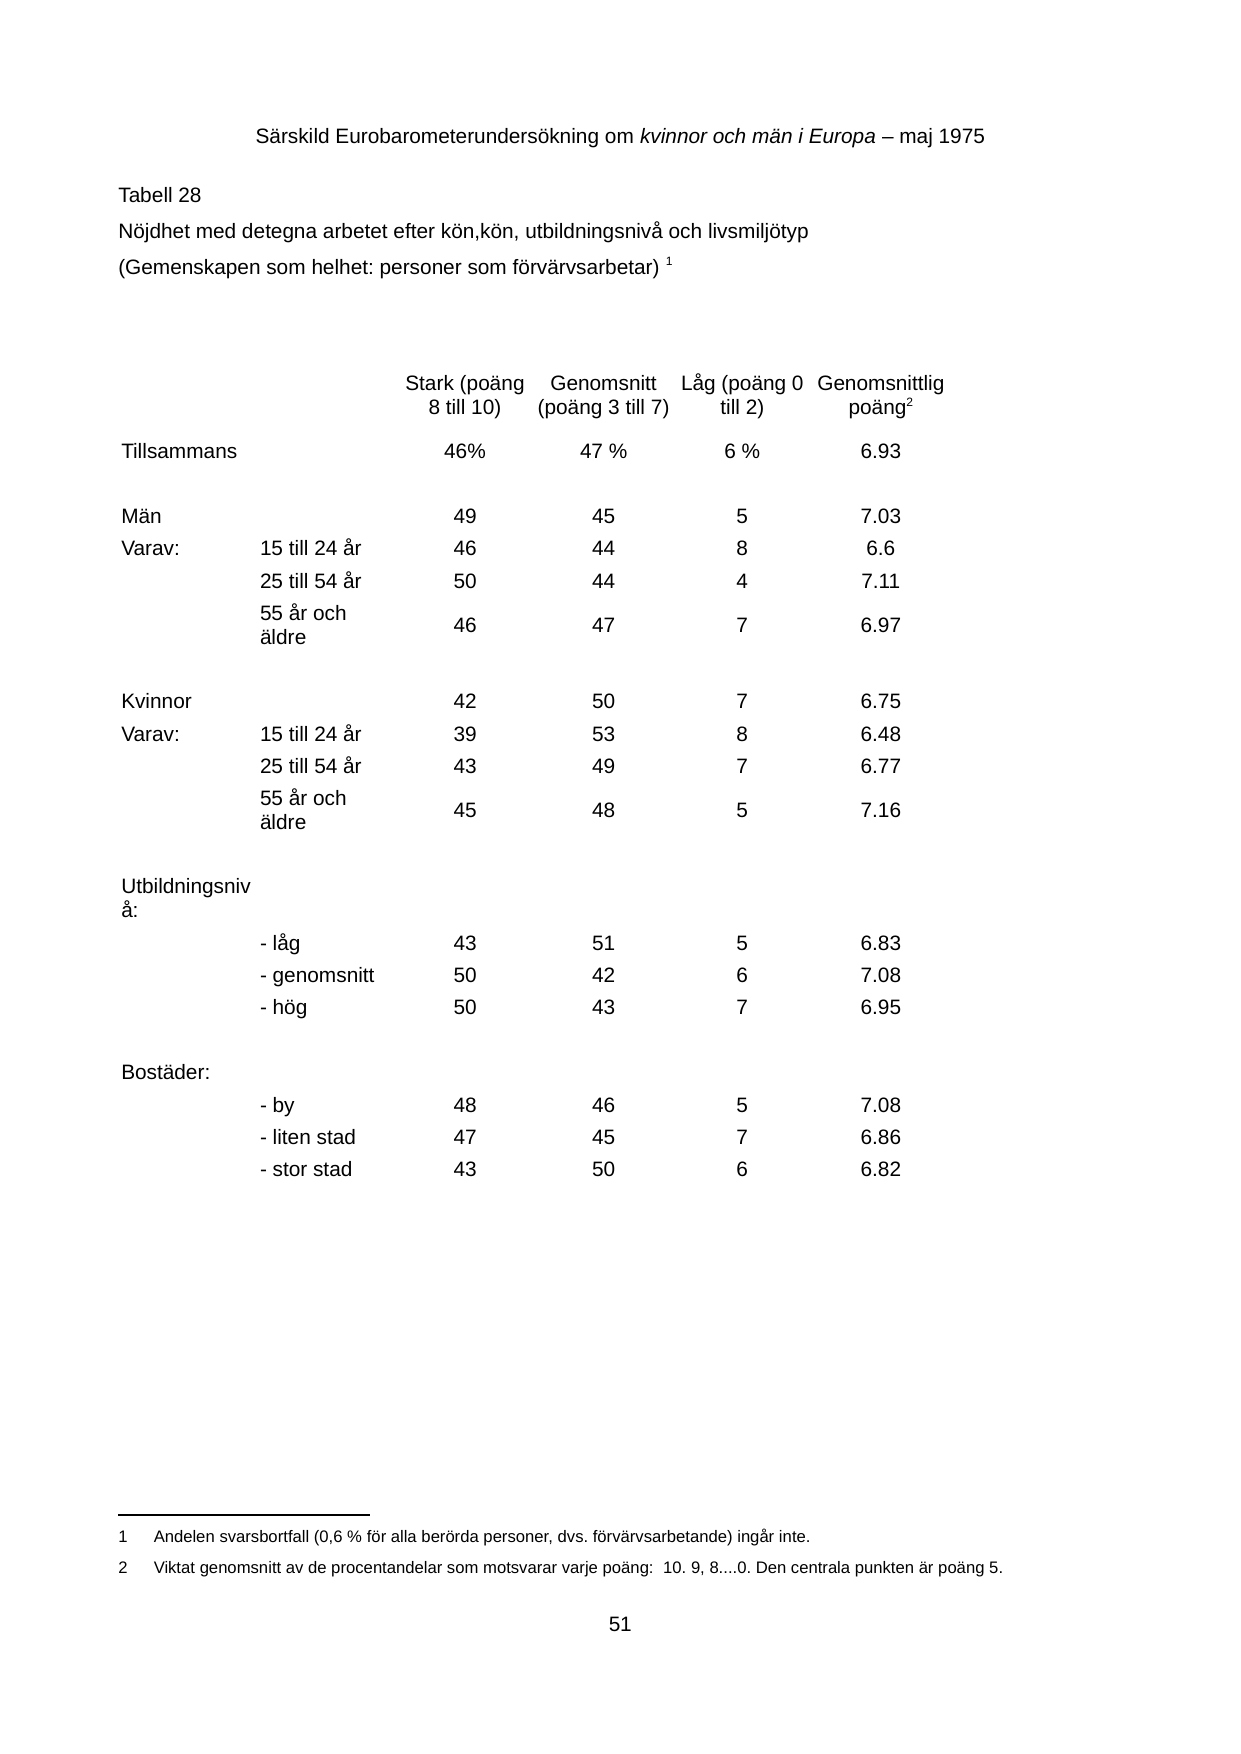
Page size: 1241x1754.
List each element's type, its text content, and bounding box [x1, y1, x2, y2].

table_cell Tillsammans [118, 435, 257, 467]
table_cell [673, 467, 811, 499]
table_cell Varav: [118, 718, 257, 750]
table_header [257, 356, 395, 435]
table_cell 42 [534, 959, 673, 991]
table_cell Varav: [118, 532, 257, 564]
table_cell [118, 750, 257, 782]
table_cell Kvinnor [118, 685, 257, 717]
table_cell [257, 435, 395, 467]
table_cell [257, 653, 395, 685]
table_cell [118, 926, 257, 959]
table_cell 43 [395, 750, 534, 782]
table_cell 47 % [534, 435, 673, 467]
table_cell 43 [534, 991, 673, 1023]
table_cell [118, 597, 257, 653]
table_cell - liten stad [257, 1121, 395, 1153]
table_cell [257, 1056, 395, 1088]
text Andelen svarsbortfall (0,6 % för alla berörda personer, dvs. förvärvsarbetande) ingår inte. [118, 1527, 1122, 1546]
table_cell 48 [534, 782, 673, 838]
table_header Genomsnitt (poäng 3 till 7) [534, 356, 673, 435]
table_cell 6 [673, 959, 811, 991]
table_cell 5 [673, 926, 811, 959]
table_cell - genomsnitt [257, 959, 395, 991]
table_cell 5 [673, 782, 811, 838]
table_cell 55 år och äldre [257, 782, 395, 838]
table_cell 6,83 [811, 926, 950, 959]
table_cell 48 [395, 1088, 534, 1121]
table_cell 5 [673, 1088, 811, 1121]
table_cell 45 [395, 782, 534, 838]
table_cell 50 [395, 959, 534, 991]
table_cell 25 till 54 år [257, 564, 395, 597]
table_cell - hög [257, 991, 395, 1023]
table_cell [257, 838, 395, 870]
table_cell 6,82 [811, 1153, 950, 1185]
table_cell 7 [673, 991, 811, 1023]
table_cell 44 [534, 532, 673, 564]
table_cell 25 till 54 år [257, 750, 395, 782]
table_cell 6,97 [811, 597, 950, 653]
table_cell 6,77 [811, 750, 950, 782]
table_cell 51 [534, 926, 673, 959]
table_cell 50 [534, 685, 673, 717]
table_cell [118, 467, 257, 499]
table_cell - by [257, 1088, 395, 1121]
table_cell [257, 500, 395, 532]
table_cell 6,93 [811, 435, 950, 467]
table_cell [118, 1121, 257, 1153]
table_cell 50 [534, 1153, 673, 1185]
table_cell [534, 870, 673, 926]
table_cell 8 [673, 718, 811, 750]
table_cell 4 [673, 564, 811, 597]
table_cell 7 [673, 597, 811, 653]
table_cell 6 [673, 1153, 811, 1185]
table_cell 50 [395, 564, 534, 597]
table_cell 7,08 [811, 959, 950, 991]
table_cell [395, 467, 534, 499]
table_header [118, 356, 257, 435]
table_cell 15 till 24 år [257, 718, 395, 750]
table_cell Män [118, 500, 257, 532]
table_cell 39 [395, 718, 534, 750]
table_cell 7 [673, 685, 811, 717]
table_cell [395, 870, 534, 926]
table_cell 46 [395, 532, 534, 564]
table_cell [118, 959, 257, 991]
table_cell [534, 653, 673, 685]
table_cell [118, 653, 257, 685]
table_cell [534, 1024, 673, 1056]
table_cell 6,75 [811, 685, 950, 717]
table_cell 47 [395, 1121, 534, 1153]
table_cell 45 [534, 500, 673, 532]
table_cell [395, 1024, 534, 1056]
table_cell [534, 1056, 673, 1088]
table_cell [118, 564, 257, 597]
table_cell Utbildningsnivå: [118, 870, 257, 926]
table_cell 45 [534, 1121, 673, 1153]
table_cell [673, 870, 811, 926]
table_cell [118, 991, 257, 1023]
table_cell [257, 870, 395, 926]
table_cell 5 [673, 500, 811, 532]
table_cell [395, 653, 534, 685]
table_cell [257, 467, 395, 499]
table_cell [395, 1056, 534, 1088]
table_cell [257, 1024, 395, 1056]
table_cell 7 [673, 1121, 811, 1153]
table_cell 7,08 [811, 1088, 950, 1121]
table_cell 53 [534, 718, 673, 750]
table_cell Bostäder: [118, 1056, 257, 1088]
table_cell 43 [395, 926, 534, 959]
table_cell 49 [395, 500, 534, 532]
text Tabell 28 [118, 183, 1122, 207]
table_cell 50 [395, 991, 534, 1023]
table_cell [395, 838, 534, 870]
table_header Genomsnittlig poäng [811, 356, 950, 435]
table_cell 43 [395, 1153, 534, 1185]
table_cell 15 till 24 år [257, 532, 395, 564]
table_cell - låg [257, 926, 395, 959]
table_cell [534, 467, 673, 499]
table_cell [673, 653, 811, 685]
table_cell [811, 838, 950, 870]
table_cell [118, 782, 257, 838]
table_cell [118, 1088, 257, 1121]
table_cell 46 [395, 597, 534, 653]
table_cell 7,11 [811, 564, 950, 597]
table_cell [534, 838, 673, 870]
table_cell 47 [534, 597, 673, 653]
table_cell [673, 1056, 811, 1088]
table_header Stark (poäng 8 till 10) [395, 356, 534, 435]
table_cell 55 år och äldre [257, 597, 395, 653]
table_cell 6,48 [811, 718, 950, 750]
text (Gemenskapen som helhet: personer som förvärvsarbetar) [118, 254, 1122, 278]
table_cell [257, 685, 395, 717]
table_cell 7,03 [811, 500, 950, 532]
table_cell 6,95 [811, 991, 950, 1023]
table_cell [118, 1153, 257, 1185]
table_cell 7,16 [811, 782, 950, 838]
table_header Låg (poäng 0 till 2) [673, 356, 811, 435]
table_cell [673, 838, 811, 870]
table_cell 46 [534, 1088, 673, 1121]
table_cell 6,6 [811, 532, 950, 564]
table_cell [811, 1024, 950, 1056]
table_cell 42 [395, 685, 534, 717]
table_cell - stor stad [257, 1153, 395, 1185]
table_cell 6,86 [811, 1121, 950, 1153]
table_cell 6 % [673, 435, 811, 467]
table_cell [118, 838, 257, 870]
table_cell [811, 870, 950, 926]
table_cell [811, 653, 950, 685]
table_cell [673, 1024, 811, 1056]
table_cell 7 [673, 750, 811, 782]
table_cell 49 [534, 750, 673, 782]
table_cell 46% [395, 435, 534, 467]
table_cell [811, 1056, 950, 1088]
table_cell 8 [673, 532, 811, 564]
table_cell [811, 467, 950, 499]
text Nöjdhet med detegna arbetet efter kön,kön, utbildningsnivå och livsmiljötyp [118, 219, 1122, 243]
table_cell [118, 1024, 257, 1056]
table_cell 44 [534, 564, 673, 597]
